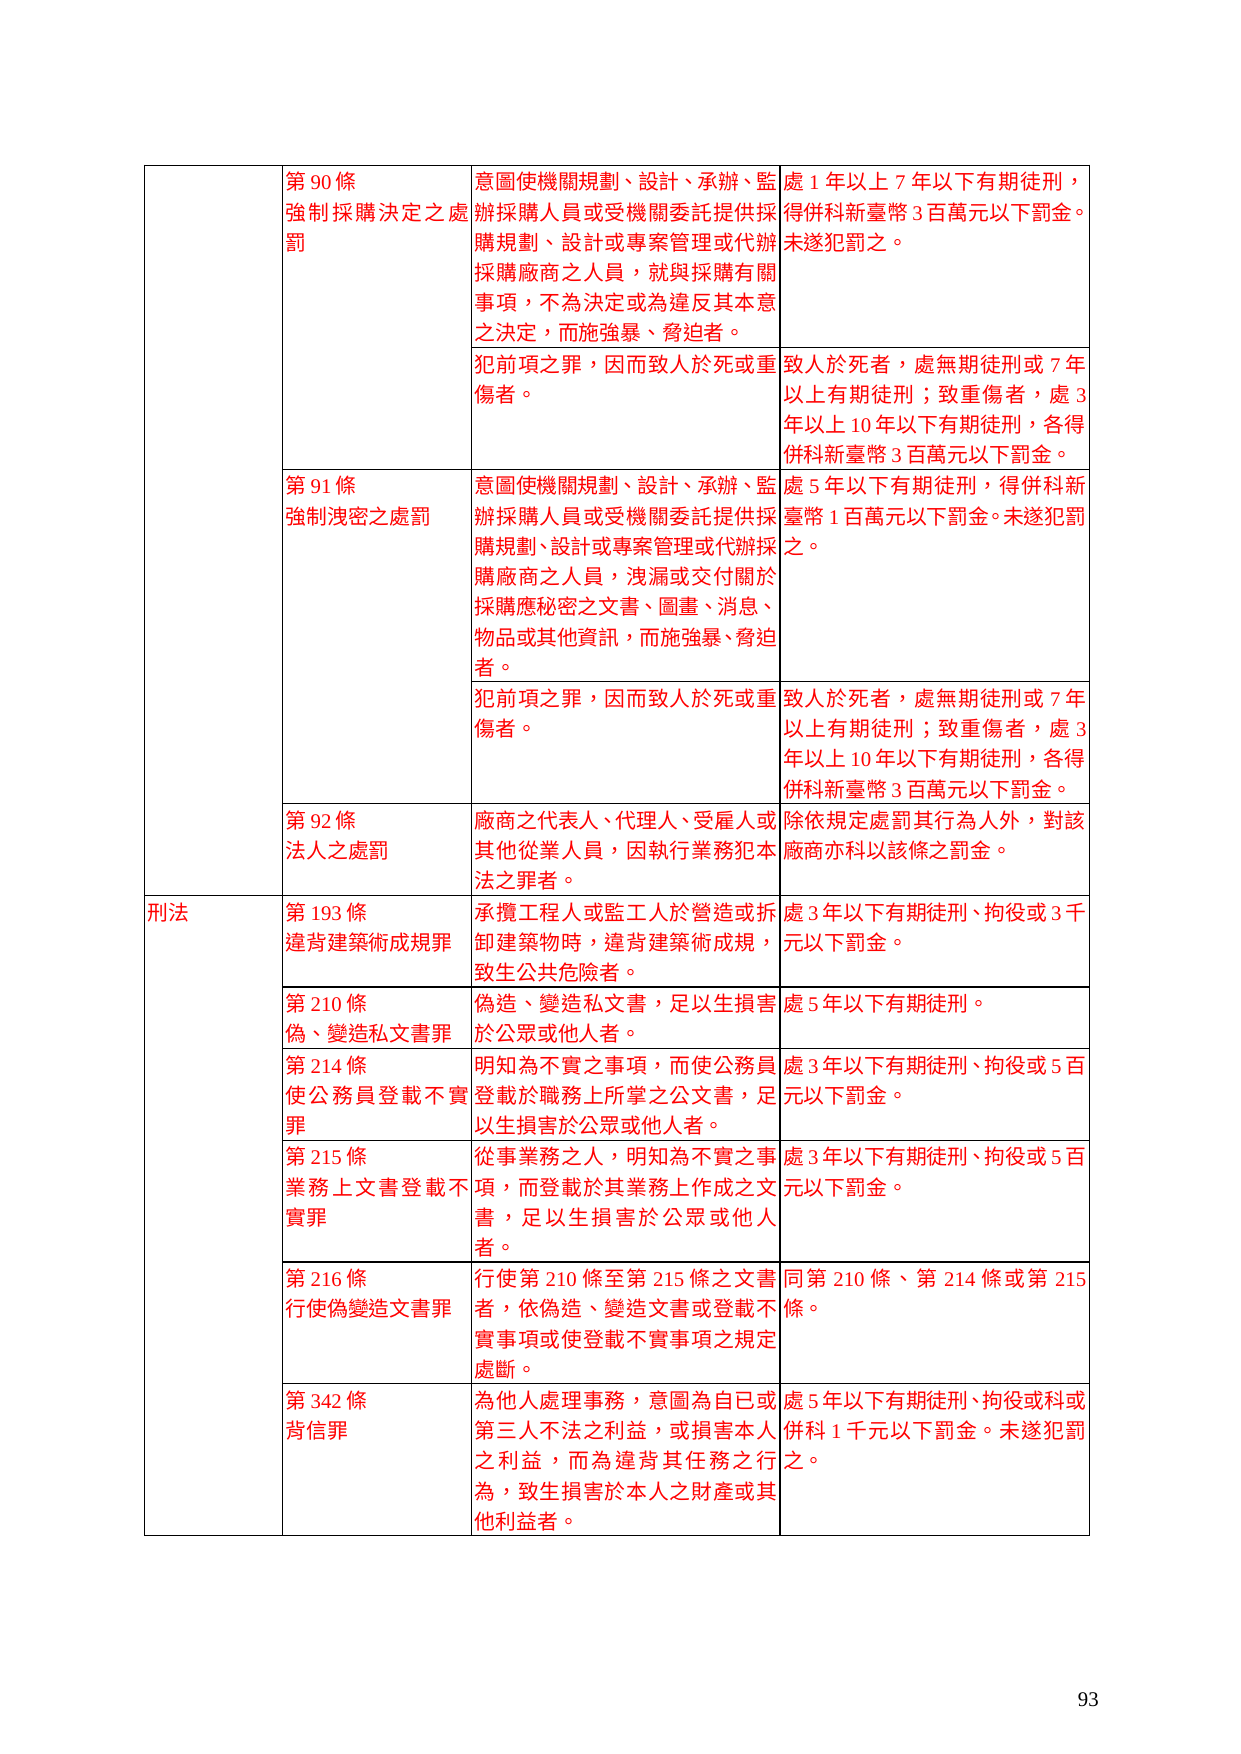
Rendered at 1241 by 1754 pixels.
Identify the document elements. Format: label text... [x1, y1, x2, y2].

table_cell 第214條 使公務員登載不實罪 [283, 1049, 471, 1139]
table_cell 處3年以下有期徒刑、拘役或5百元以下罰金。 [781, 1049, 1089, 1139]
table_cell 同第210條、第214條或第215條。 [781, 1263, 1089, 1383]
table_cell 處3年以下有期徒刑、拘役或3千元以下罰金。 [781, 896, 1089, 986]
table_cell 第193條 違背建築術成規罪 [283, 896, 471, 986]
table_cell 意圖使機關規劃、設計、承辦、監辦採購人員或受機關委託提供採購規劃、設計或專案管理或代辦採購廠商之人員，就與採購有關事項，不為決定或為違反其本意之決定，而施強暴、脅迫者。 [472, 166, 779, 347]
table_cell 處5年以下有期徒刑，得併科新臺幣1百萬元以下罰金。未遂犯罰之。 [781, 470, 1089, 681]
table_cell 處5年以下有期徒刑。 [781, 988, 1089, 1048]
table_cell [145, 166, 282, 895]
table_cell 為他人處理事務，意圖為自已或第三人不法之利益，或損害本人之利益，而為違背其任務之行為，致生損害於本人之財產或其他利益者。 [472, 1384, 779, 1535]
table_cell 第342條 背信罪 [283, 1384, 471, 1535]
table_cell 第216條 行使偽變造文書罪 [283, 1263, 471, 1383]
table_cell 犯前項之罪，因而致人於死或重傷者。 [472, 682, 779, 803]
table_cell 處5年以下有期徒刑、拘役或科或併科1千元以下罰金。未遂犯罰之。 [781, 1384, 1089, 1535]
table_cell 意圖使機關規劃、設計、承辦、監辦採購人員或受機關委託提供採購規劃、設計或專案管理或代辦採購廠商之人員，洩漏或交付關於採購應秘密之文書、圖畫、消息、物品或其他資訊，而施強暴、脅迫者。 [472, 470, 779, 681]
table_cell 明知為不實之事項，而使公務員登載於職務上所掌之公文書，足以生損害於公眾或他人者。 [472, 1049, 779, 1139]
table_cell 第90條 強制採購決定之處罰 [283, 166, 471, 469]
table_cell 從事業務之人，明知為不實之事項，而登載於其業務上作成之文書，足以生損害於公眾或他人者。 [472, 1141, 779, 1261]
table_cell 第210條 偽、變造私文書罪 [283, 988, 471, 1048]
table_cell 處3年以下有期徒刑、拘役或5百元以下罰金。 [781, 1141, 1089, 1261]
table_cell 刑法 [145, 896, 282, 1535]
table_cell 第92條 法人之處罰 [283, 804, 471, 895]
table_cell 致人於死者，處無期徒刑或7年以上有期徒刑；致重傷者，處3年以上10年以下有期徒刑，各得併科新臺幣3百萬元以下罰金。 [781, 682, 1089, 803]
table_cell 行使第210條至第215條之文書者，依偽造、變造文書或登載不實事項或使登載不實事項之規定處斷。 [472, 1263, 779, 1383]
table_cell 廠商之代表人、代理人、受雇人或其他從業人員，因執行業務犯本法之罪者。 [472, 804, 779, 895]
table_cell 偽造、變造私文書，足以生損害於公眾或他人者。 [472, 988, 779, 1048]
table_cell 處1年以上7年以下有期徒刑，得併科新臺幣3百萬元以下罰金。未遂犯罰之。 [781, 166, 1089, 347]
table_cell 犯前項之罪，因而致人於死或重傷者。 [472, 348, 779, 469]
table_cell 第91條 強制洩密之處罰 [283, 470, 471, 803]
table_cell 除依規定處罰其行為人外，對該廠商亦科以該條之罰金。 [781, 804, 1089, 895]
table_cell 致人於死者，處無期徒刑或7年以上有期徒刑；致重傷者，處3年以上10年以下有期徒刑，各得併科新臺幣3百萬元以下罰金。 [781, 348, 1089, 469]
table_cell 第215條 業務上文書登載不實罪 [283, 1141, 471, 1261]
table_cell 承攬工程人或監工人於營造或拆卸建築物時，違背建築術成規，致生公共危險者。 [472, 896, 779, 986]
